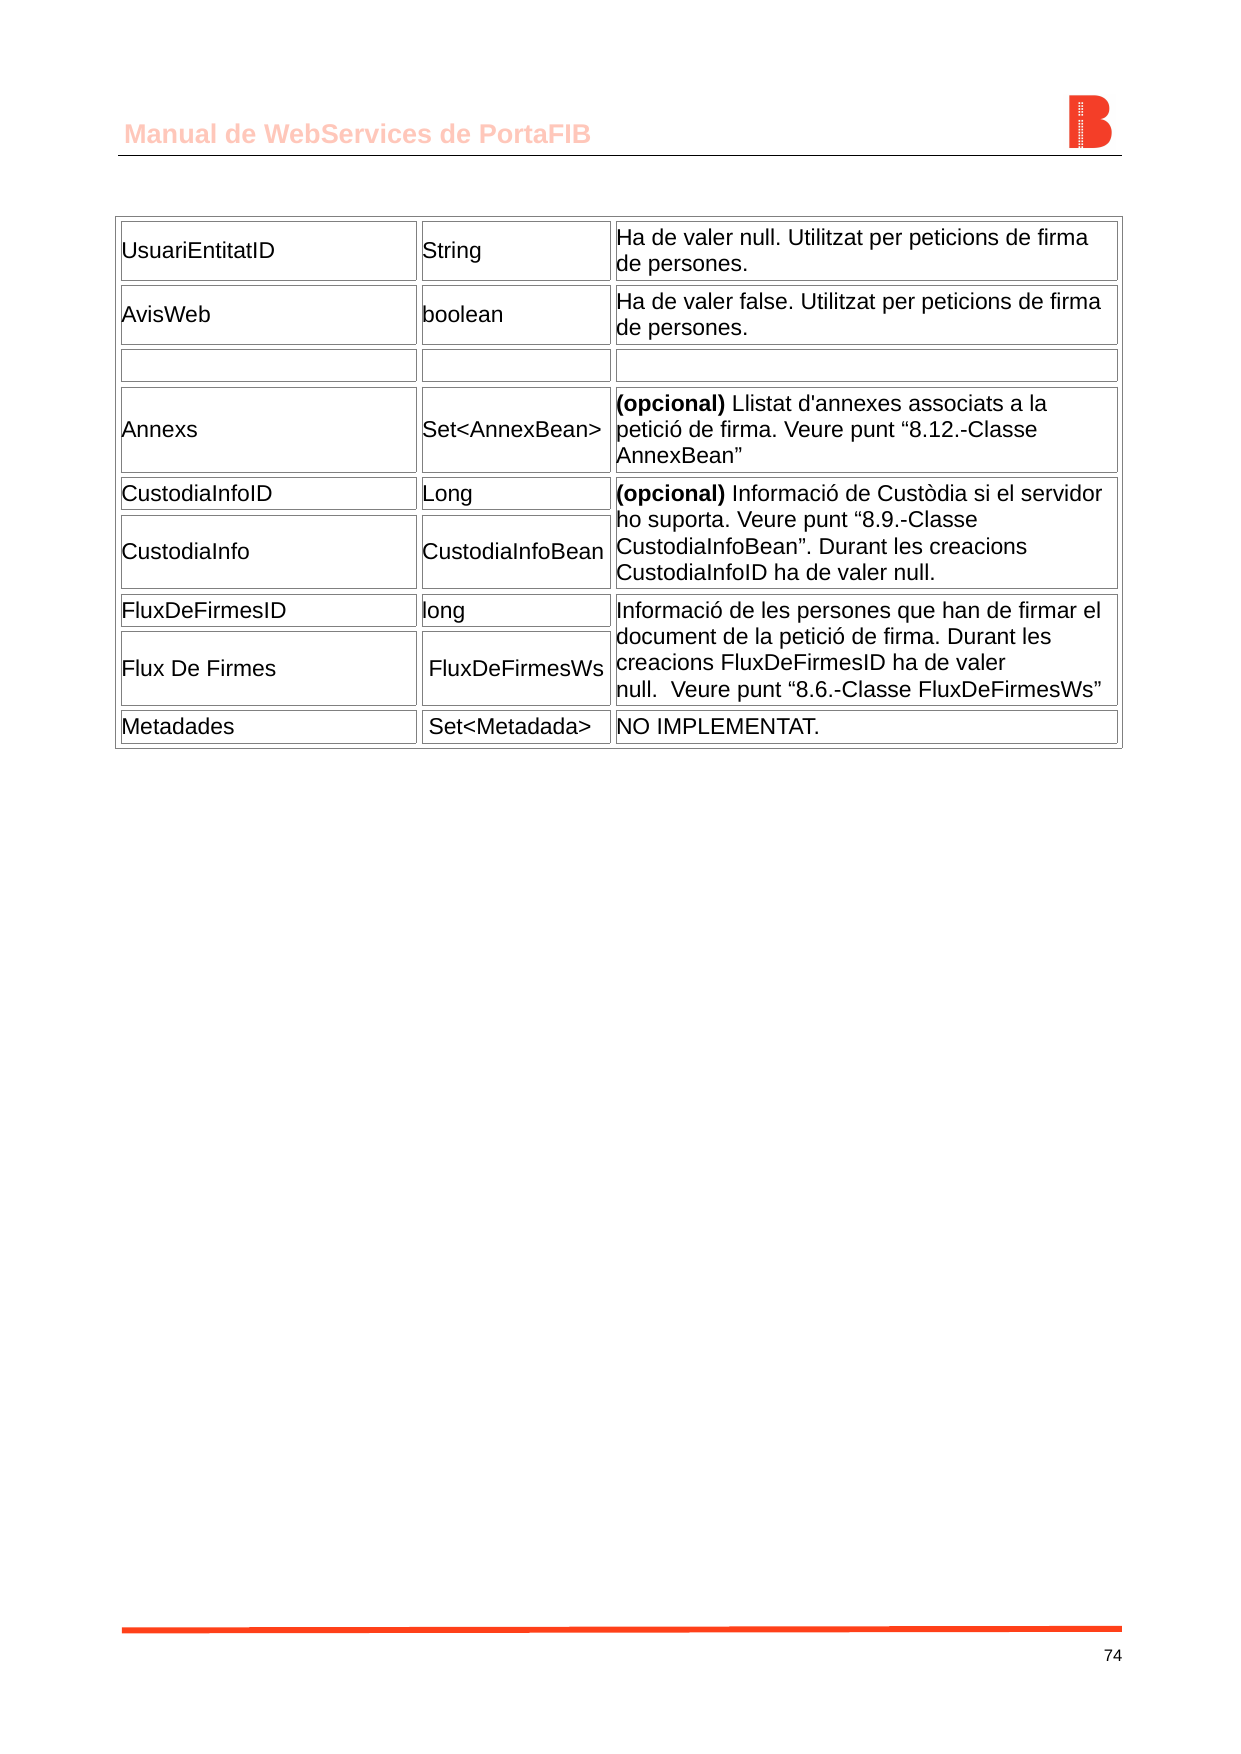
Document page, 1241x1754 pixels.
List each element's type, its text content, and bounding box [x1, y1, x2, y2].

table_cell Annexs [118, 381, 419, 472]
table_cell [122, 350, 416, 381]
table_cell CustodiaInfoID [118, 472, 419, 509]
table_cell Set<AnnexBean> [419, 381, 613, 472]
table_cell [613, 344, 1119, 381]
table_cell AvisWeb [118, 280, 419, 344]
table_cell Metadades [118, 705, 419, 742]
table_cell UsuariEntitatID [118, 217, 419, 280]
table_cell FluxDeFirmesWs [419, 626, 613, 705]
table_cell Set<Metadada> [419, 705, 613, 742]
table_cell boolean [419, 280, 613, 344]
table_cell [419, 344, 613, 381]
picture [1063, 94, 1117, 150]
table_cell [118, 344, 419, 381]
table_cell [617, 350, 1117, 381]
table_cell long [419, 588, 613, 626]
table_cell [423, 350, 610, 381]
table_cell NO IMPLEMENTAT. [613, 705, 1119, 742]
table_cell (opcional) Llistat d'annexes associats a la petició de firma. Veure punt “8.12.-Classe AnnexBean” [613, 381, 1119, 472]
table_cell CustodiaInfo [118, 509, 419, 588]
table_cell Ha de valer null. Utilitzat per peticions de firma de persones. [613, 217, 1119, 280]
table_cell Flux De Firmes [118, 626, 419, 705]
table_cell FluxDeFirmesID [118, 588, 419, 626]
table_cell Informació de les persones que han de firmar el document de la petició de firma. Durant les creacions FluxDeFirmesID ha de valer null. Veure punt “8.6.-Classe FluxDeFirmesWs” [613, 588, 1119, 705]
table_cell Long [419, 472, 613, 509]
table_cell Ha de valer false. Utilitzat per peticions de firma de persones. [613, 280, 1119, 344]
table_cell (opcional) Informació de Custòdia si el servidor ho suporta. Veure punt “8.9.-Classe CustodiaInfoBean”. Durant les creacions CustodiaInfoID ha de valer null. [613, 472, 1119, 588]
table_cell String [419, 217, 613, 280]
table_cell CustodiaInfoBean [419, 509, 613, 588]
